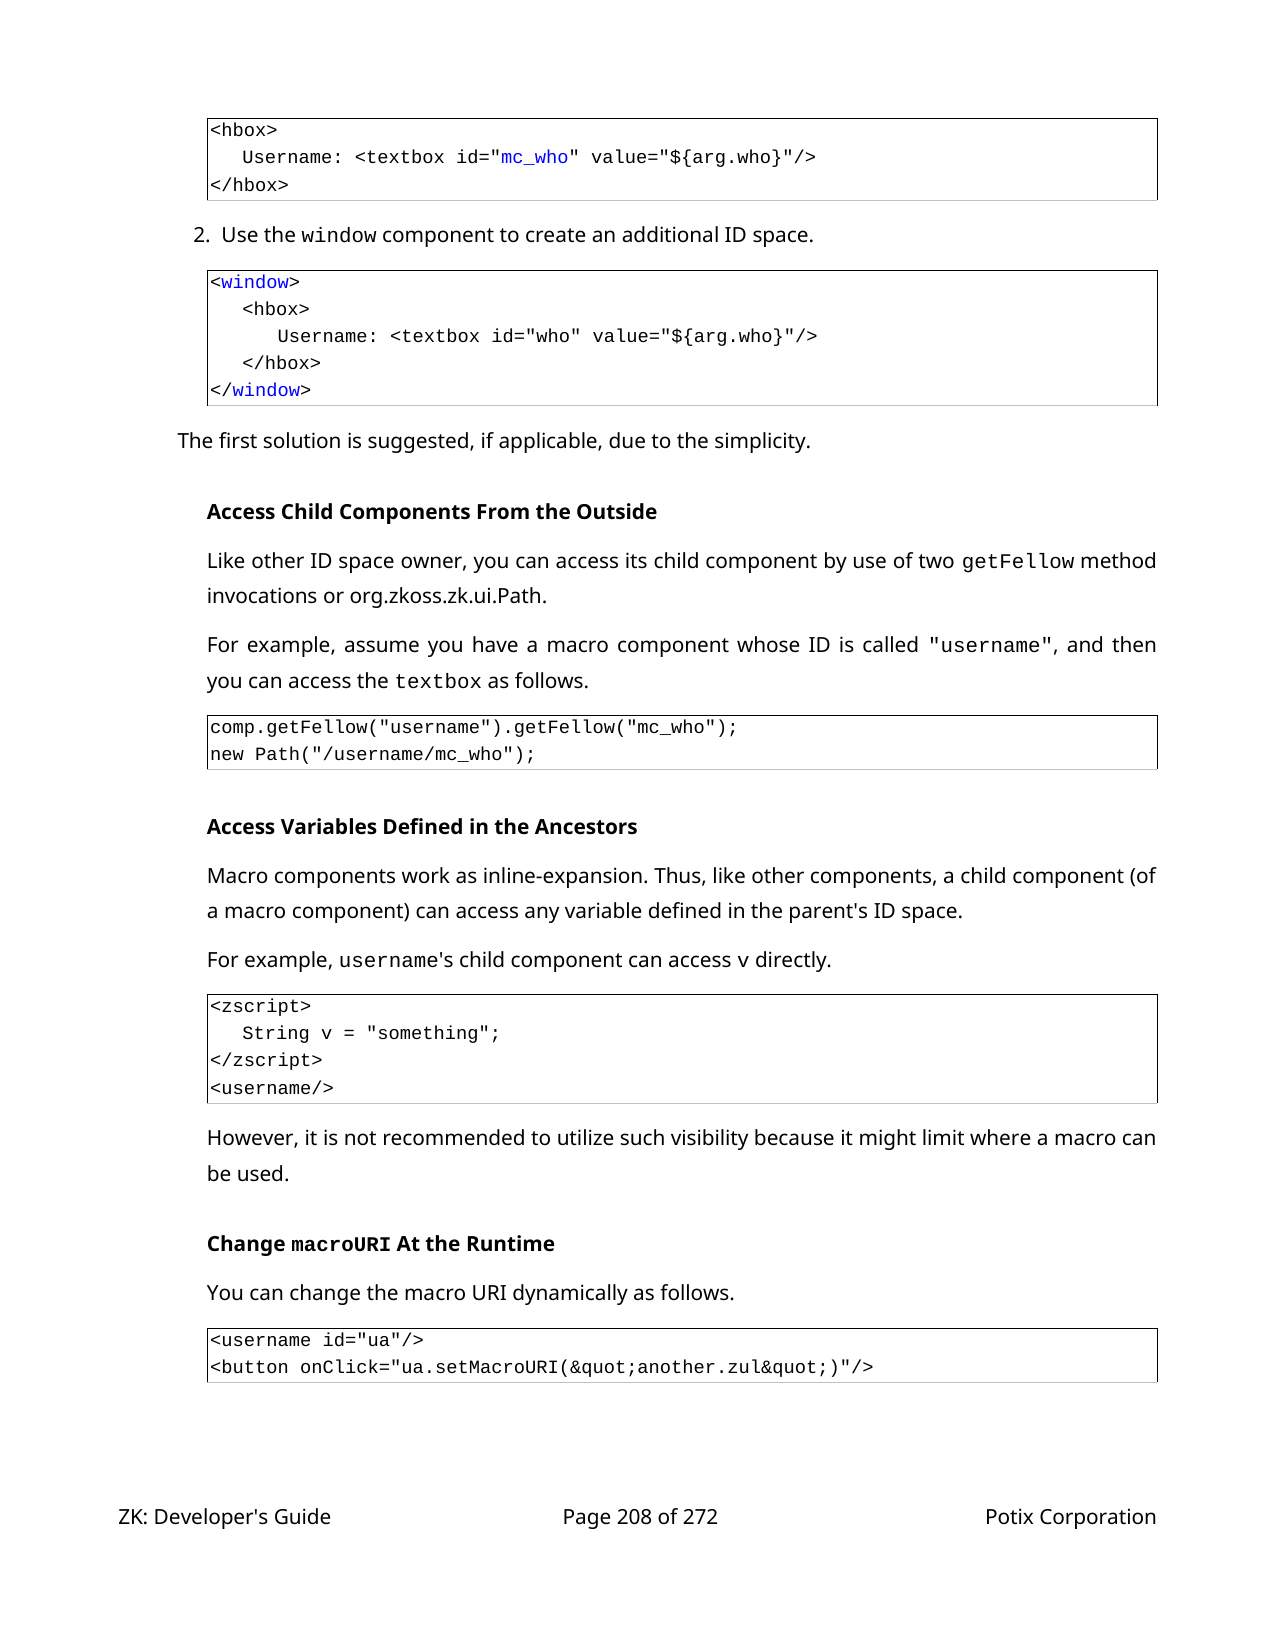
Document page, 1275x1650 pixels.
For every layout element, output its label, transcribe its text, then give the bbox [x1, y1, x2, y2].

text </window> [208, 378, 1157, 405]
text <username/> [208, 1076, 1157, 1103]
text Username: <textbox id="who" value="${arg.who}"/> [208, 324, 1157, 348]
text Like other ID space owner, you can access its child component by use of two getFellow method invocations or org.zkoss.zk.ui.Path. [207, 546, 1157, 609]
text <username id="ua"/> [208, 1329, 1157, 1352]
text Username: <textbox id="mc_who" value="${arg.who}"/> [208, 145, 1157, 169]
text <window> [208, 271, 1157, 294]
list 2. Use the window component to create an additional ID space. [156, 220, 1157, 249]
text <button onClick="ua.setMacroURI(&quot;another.zul&quot;)"/> [208, 1354, 1157, 1382]
subtitle Access Child Components From the Outside [207, 497, 1157, 525]
subtitle Change macroURI At the Runtime [207, 1229, 1157, 1258]
text You can change the macro URI dynamically as follows. [207, 1278, 1157, 1307]
text Macro components work as inline-expansion. Thus, like other components, a child component (of a macro component) can access any variable defined in the parent's ID space. [207, 861, 1157, 924]
subtitle Access Variables Defined in the Ancestors [207, 812, 1157, 840]
text For example, assume you have a macro component whose ID is called "username", and then you can access the textbox as follows. [207, 630, 1157, 694]
text <hbox> [208, 297, 1157, 321]
text For example, username's child component can access v directly. [207, 945, 1157, 973]
text <zscript> [208, 995, 1157, 1018]
text <hbox> [208, 119, 1157, 142]
text The first solution is suggested, if applicable, due to the simplicity. [177, 426, 1157, 454]
text However, it is not recommended to utilize such visibility because it might limit where a macro can be used. [207, 1123, 1157, 1187]
text </hbox> [208, 351, 1157, 375]
text String v = "something"; [208, 1021, 1157, 1045]
text new Path("/username/mc_who"); [208, 742, 1157, 769]
text comp.getFellow("username").getFellow("mc_who"); [208, 716, 1157, 739]
text </zscript> [208, 1048, 1157, 1073]
text </hbox> [208, 172, 1157, 200]
